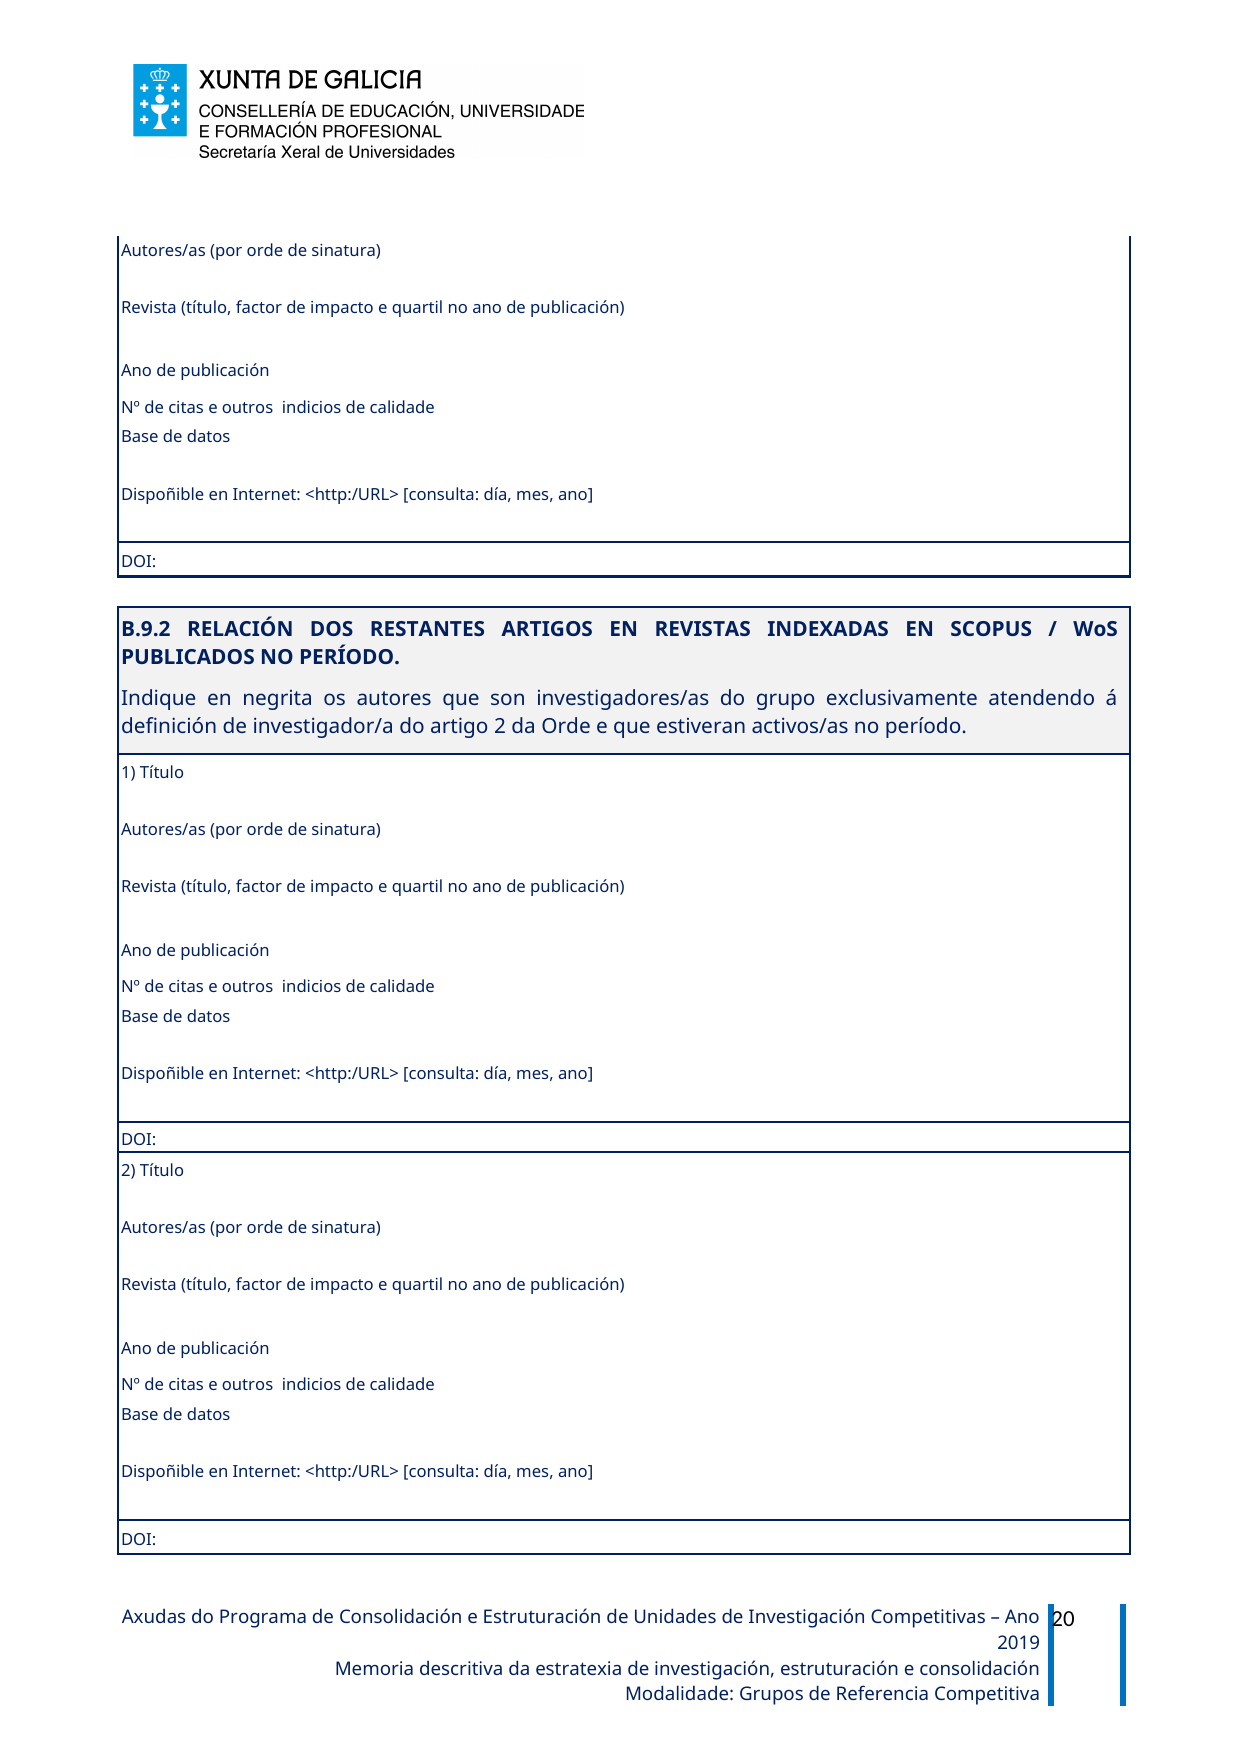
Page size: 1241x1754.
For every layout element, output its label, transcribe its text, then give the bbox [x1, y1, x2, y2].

picture [141, 84, 148, 91]
table_cell 2) Título [119, 1153, 1129, 1214]
table_cell Nº de citas e outros indicios de calidade [119, 966, 1129, 1002]
table_cell Dispoñible en Internet: <http:/URL> [consulta: día, mes, ano] [119, 1060, 1129, 1121]
table_cell Revista (título, factor de impacto e quartil no ano de publicación) [119, 873, 1129, 930]
picture [172, 116, 179, 123]
table_cell Autores/as (por orde de sinatura) [119, 1214, 1129, 1271]
table_cell Dispoñible en Internet: <http:/URL> [consulta: día, mes, ano] [119, 480, 1129, 541]
picture [141, 116, 148, 123]
table_cell Ano de publicación [119, 1328, 1129, 1364]
table_cell Base de datos [119, 423, 1129, 480]
picture [156, 85, 163, 91]
table_header B.9.2 RELACIÓN DOS RESTANTES ARTIGOS EN REVISTAS INDEXADAS EN SCOPUS / WoS PUBLICADOS NO PERÍODO. Indique en negrita os autores que son investigadores/as do grupo exclusivamente atendendo á definición de investigador/a do artigo 2 da Orde e que estiveran activos/as no período. [119, 608, 1129, 753]
table_cell Ano de publicación [119, 350, 1129, 387]
table_cell Revista (título, factor de impacto e quartil no ano de publicación) [119, 1271, 1129, 1328]
table_cell DOI: [119, 543, 1129, 575]
table_cell Revista (título, factor de impacto e quartil no ano de publicación) [119, 293, 1129, 350]
picture [152, 95, 168, 128]
table_cell Autores/as (por orde de sinatura) [119, 236, 1129, 293]
table_cell Ano de publicación [119, 930, 1129, 966]
table_cell DOI: [119, 1521, 1129, 1553]
picture [141, 100, 148, 107]
picture [133, 64, 584, 158]
table_cell DOI: [119, 1123, 1129, 1151]
table_cell Base de datos [119, 1003, 1129, 1059]
table_cell Autores/as (por orde de sinatura) [119, 816, 1129, 873]
picture [172, 84, 179, 91]
table_cell Base de datos [119, 1401, 1129, 1458]
table_cell Nº de citas e outros indicios de calidade [119, 387, 1129, 423]
table_cell 1) Título [119, 755, 1129, 816]
table_cell Nº de citas e outros indicios de calidade [119, 1364, 1129, 1401]
picture [172, 100, 179, 107]
table_cell Dispoñible en Internet: <http:/URL> [consulta: día, mes, ano] [119, 1458, 1129, 1519]
